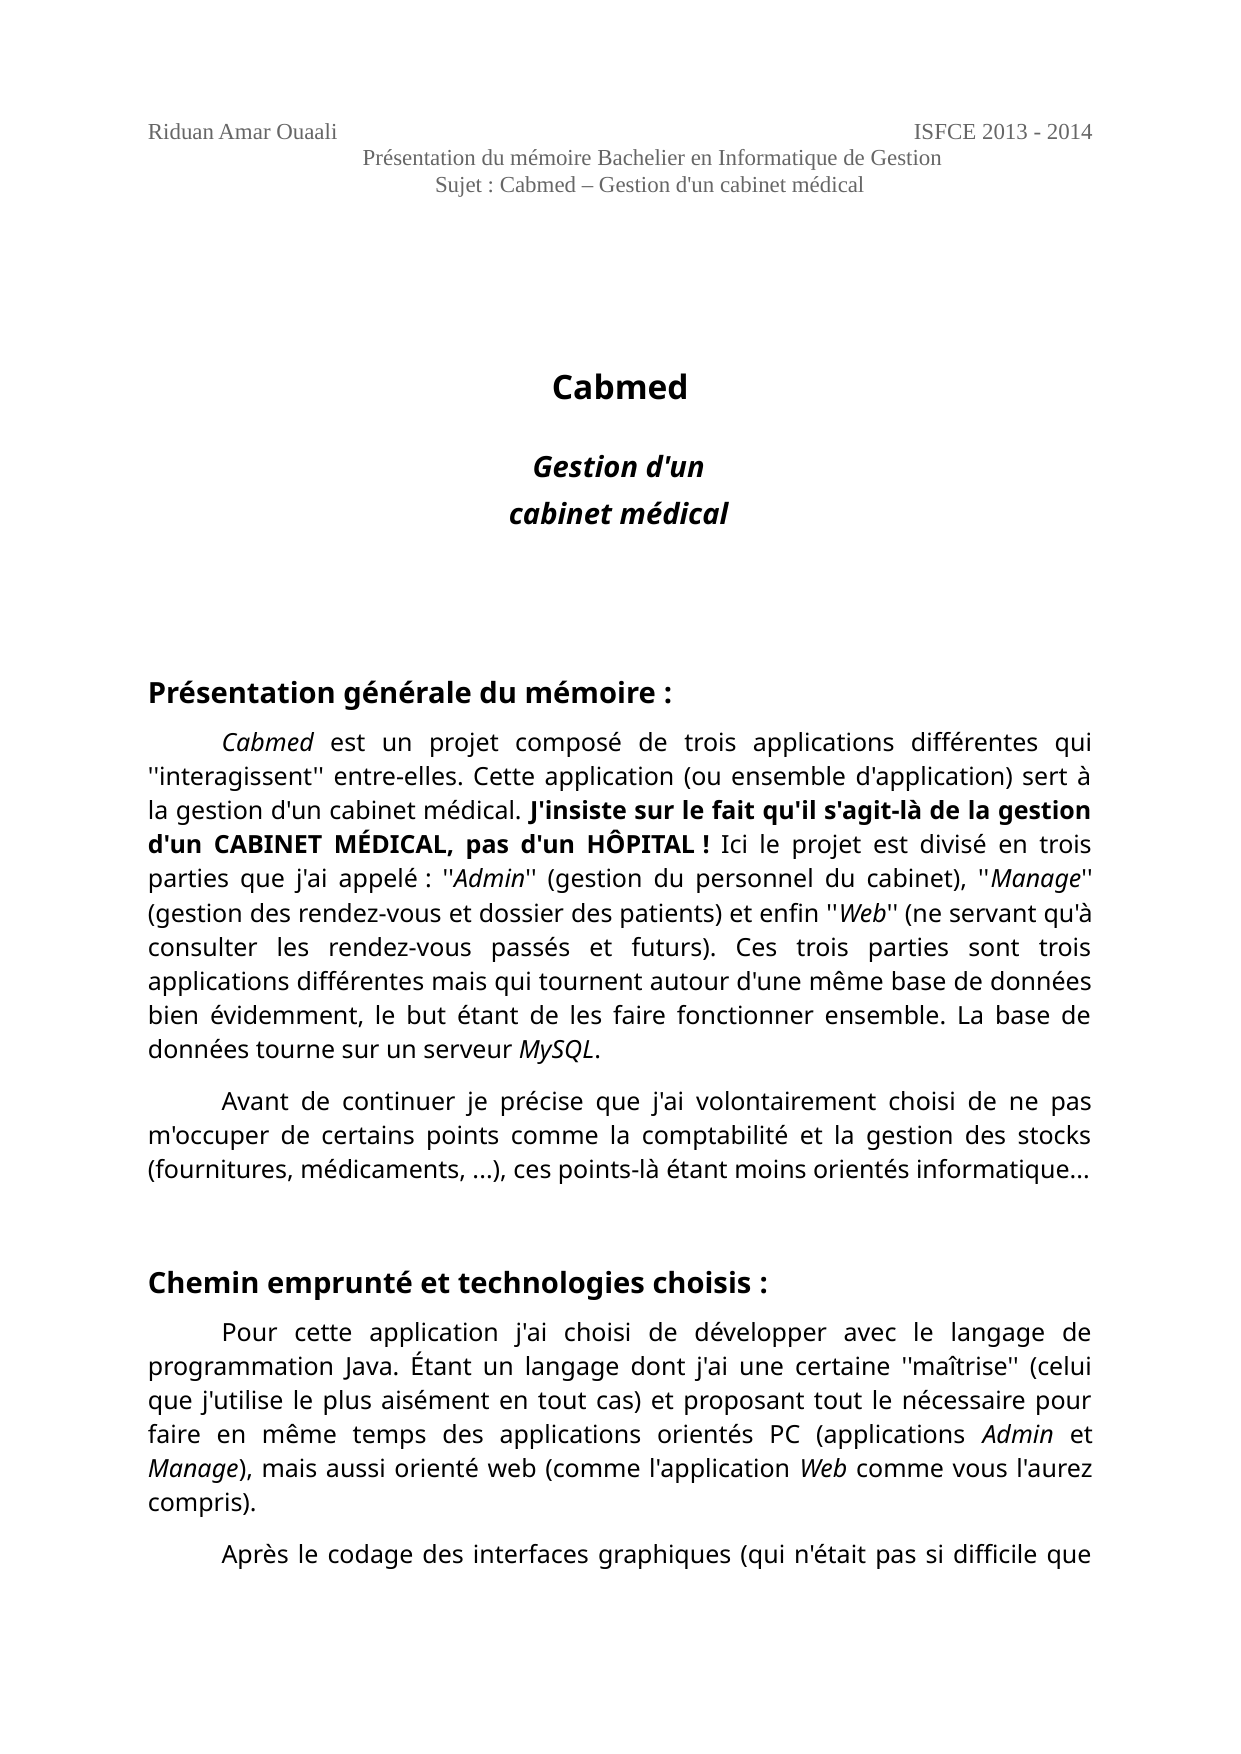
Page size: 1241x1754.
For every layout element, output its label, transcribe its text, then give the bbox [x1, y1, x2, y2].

subtitle Gestion d'un [148, 447, 1093, 486]
text Cabmed est un projet composé de trois applications différentes qui ''interagissent'' entre-elles. Cette application (ou ensemble d'application) sert à la gestion d'un cabinet médical. J'insiste sur le fait qu'il s'agit-là de la gestion d'un CABINET MÉDICAL, pas d'un HÔPITAL ! Ici le projet est divisé en trois parties que j'ai appelé : ''Admin'' (gestion du personnel du cabinet), ''Manage'' (gestion des rendez-vous et dossier des patients) et enfin ''Web'' (ne servant qu'à consulter les rendez-vous passés et futurs). Ces trois parties sont trois applications différentes mais qui tournent autour d'une même base de données bien évidemment, le but étant de les faire fonctionner ensemble. La base de données tourne sur un serveur MySQL. [148, 725, 1093, 1066]
text Après le codage des interfaces graphiques (qui n'était pas si difficile que [148, 1536, 1093, 1571]
subtitle Cabmed [148, 364, 1093, 409]
text Avant de continuer je précise que j'ai volontairement choisi de ne pas m'occuper de certains points comme la comptabilité et la gestion des stocks (fournitures, médicaments, ...), ces points-là étant moins orientés informatique... [148, 1083, 1093, 1185]
subtitle Chemin emprunté et technologies choisis : [148, 1262, 1093, 1302]
subtitle cabinet médical [148, 493, 1093, 533]
subtitle Présentation générale du mémoire : [148, 673, 1093, 712]
text Pour cette application j'ai choisi de développer avec le langage de programmation Java. Étant un langage dont j'ai une certaine ''maîtrise'' (celui que j'utilise le plus aisément en tout cas) et proposant tout le nécessaire pour faire en même temps des applications orientés PC (applications Admin et Manage), mais aussi orienté web (comme l'application Web comme vous l'aurez compris). [148, 1314, 1093, 1519]
